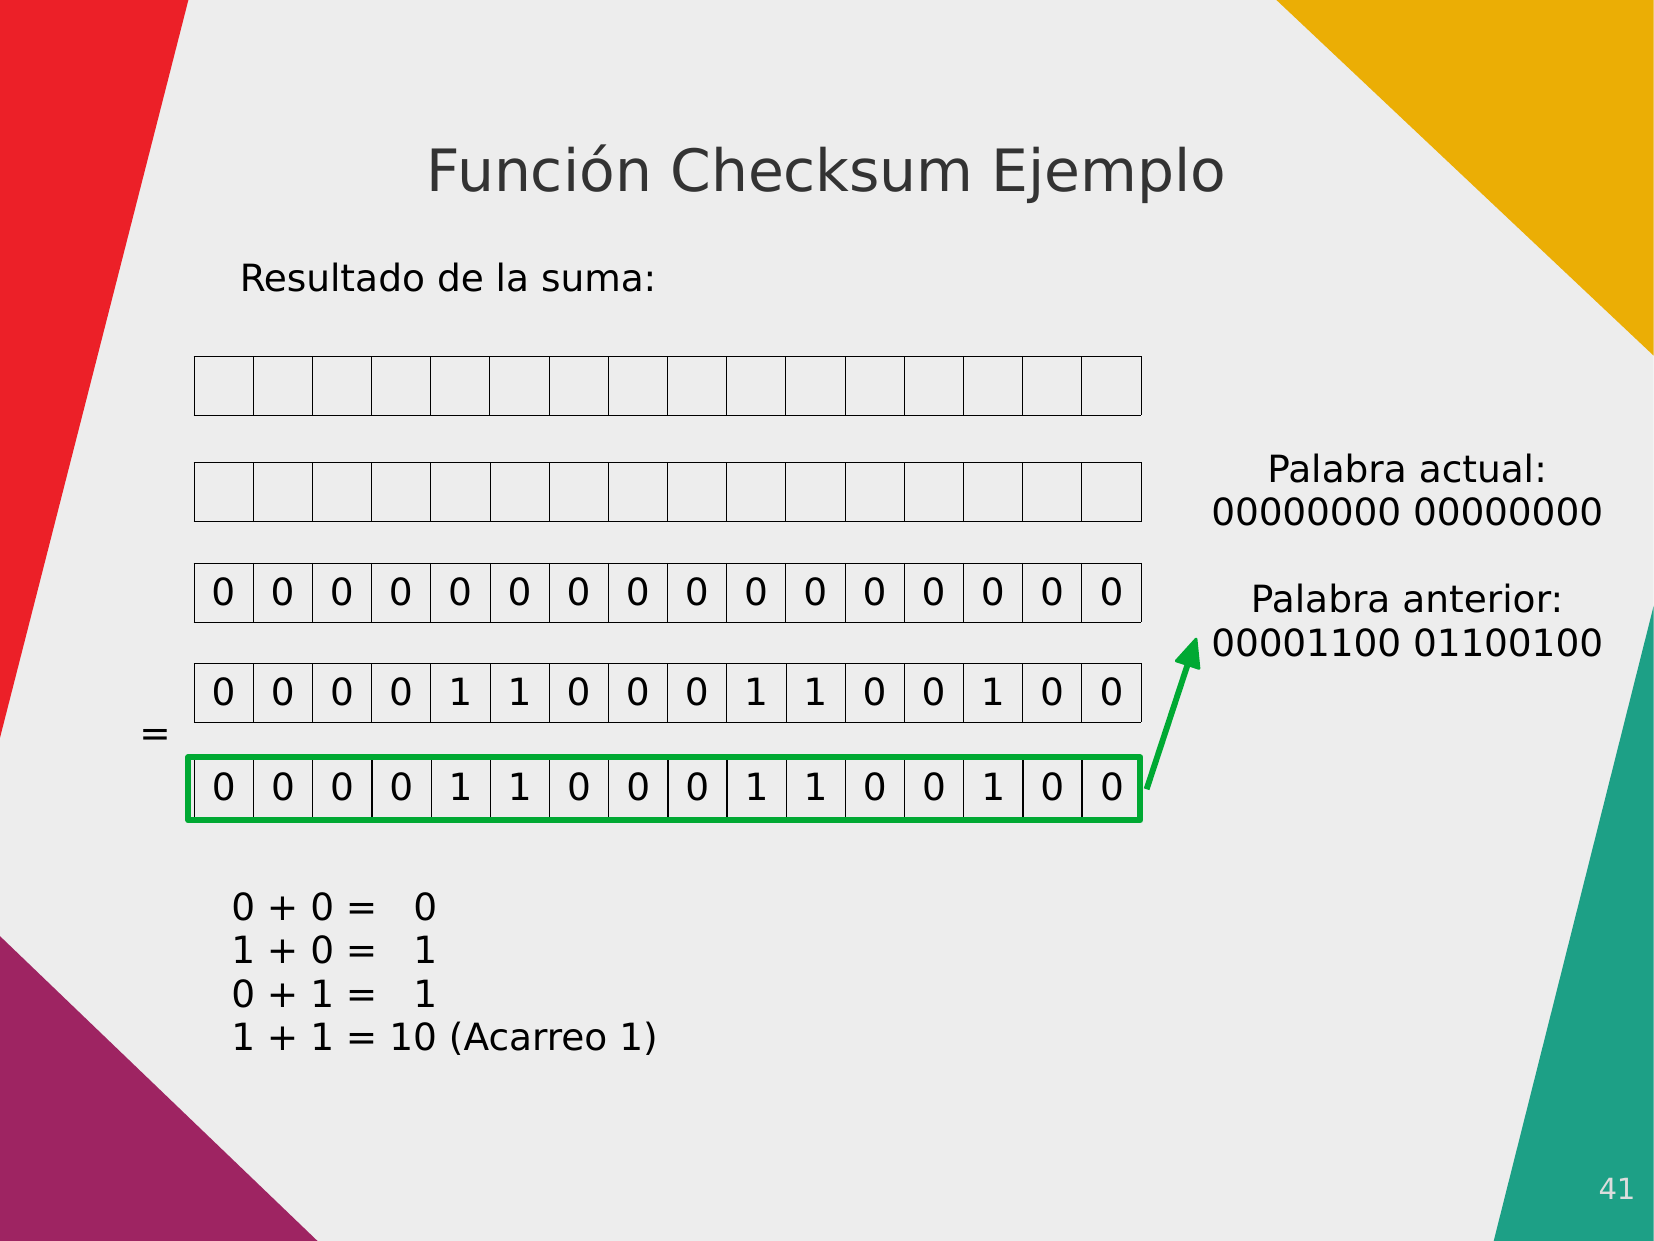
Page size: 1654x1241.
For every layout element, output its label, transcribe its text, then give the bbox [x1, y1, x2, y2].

table_header [491, 463, 549, 521]
table_header 0 [905, 564, 963, 622]
table_header 0 [1083, 760, 1137, 817]
table_header [254, 463, 312, 521]
table_header [1023, 463, 1081, 521]
table_header 0 [550, 760, 608, 817]
table_header [550, 357, 608, 415]
table_header [846, 357, 904, 415]
table_header 0 [905, 760, 963, 817]
table_header 0 [431, 564, 490, 622]
table_header [431, 357, 489, 415]
table_header [609, 357, 667, 415]
table_header 0 [195, 760, 253, 817]
table_header 1 [728, 760, 786, 817]
table_header 0 [1023, 664, 1081, 722]
table_header 0 [668, 564, 726, 622]
table_header [786, 463, 845, 521]
table_header [313, 463, 371, 521]
table_header 0 [254, 564, 312, 622]
table_header 0 [846, 664, 904, 722]
table_header 0 [254, 760, 312, 817]
text_box 0 + 0 = 0 1 + 0 = 1 0 + 1 = 1 1 + 1 = 10 (Acarreo 1) [216, 877, 674, 1067]
table_header 0 [668, 664, 726, 722]
table_header [964, 463, 1022, 521]
table_header 0 [786, 564, 845, 622]
table_header [846, 463, 904, 521]
table_header [195, 463, 253, 521]
table_header 0 [313, 564, 371, 622]
table_header 1 [964, 664, 1022, 722]
text_box Resultado de la suma: [225, 249, 672, 308]
table_header [372, 463, 430, 521]
table_header 0 [669, 760, 727, 817]
table_header [905, 357, 963, 415]
table_header [195, 357, 253, 415]
table_header 0 [1023, 564, 1081, 622]
table_header 1 [727, 664, 786, 722]
table_header 0 [372, 564, 430, 622]
table_header 0 [313, 760, 372, 817]
table_header 0 [1082, 564, 1141, 622]
table_header 0 [964, 564, 1022, 622]
table_header 0 [372, 664, 430, 722]
text_box Palabra actual: 00000000 00000000 Palabra anterior: 00001100 01100100 [1196, 265, 1619, 1021]
table_header 1 [491, 760, 549, 817]
table_header [1082, 357, 1141, 415]
table_header [727, 463, 785, 521]
table_header 1 [787, 664, 845, 722]
table_header 0 [550, 664, 608, 722]
table_header [668, 357, 726, 415]
table_header 1 [787, 760, 845, 817]
table_header [1082, 463, 1141, 521]
table_header 0 [609, 664, 667, 722]
table_header [609, 463, 667, 521]
table_header 0 [254, 664, 312, 722]
table_header 0 [609, 760, 668, 817]
table_header [431, 463, 490, 521]
table_header 0 [195, 664, 253, 722]
table_header 1 [964, 760, 1023, 817]
table_header 1 [491, 664, 549, 722]
table_header 0 [846, 760, 904, 817]
text_box = [124, 704, 186, 763]
table_header [490, 357, 549, 415]
table_header [550, 463, 608, 521]
table_header 0 [1082, 664, 1141, 722]
table_header 1 [432, 760, 490, 817]
table_header [254, 357, 312, 415]
table_header [786, 357, 845, 415]
table_header [1023, 357, 1081, 415]
table_header 0 [313, 664, 371, 722]
table_header 0 [373, 760, 431, 817]
table_header 0 [609, 564, 667, 622]
table_header 0 [491, 564, 549, 622]
table_header 0 [1024, 760, 1082, 817]
table_header 1 [431, 664, 490, 722]
table_header [313, 357, 371, 415]
table_header [668, 463, 726, 521]
table_header 0 [727, 564, 785, 622]
title Función Checksum Ejemplo [114, 73, 1539, 271]
table_header 0 [550, 564, 608, 622]
table_header 0 [195, 564, 253, 622]
table_header 0 [846, 564, 904, 622]
table_header [964, 357, 1022, 415]
table_header [727, 357, 785, 415]
table_header 0 [905, 664, 963, 722]
table_header [905, 463, 963, 521]
table_header [372, 357, 430, 415]
